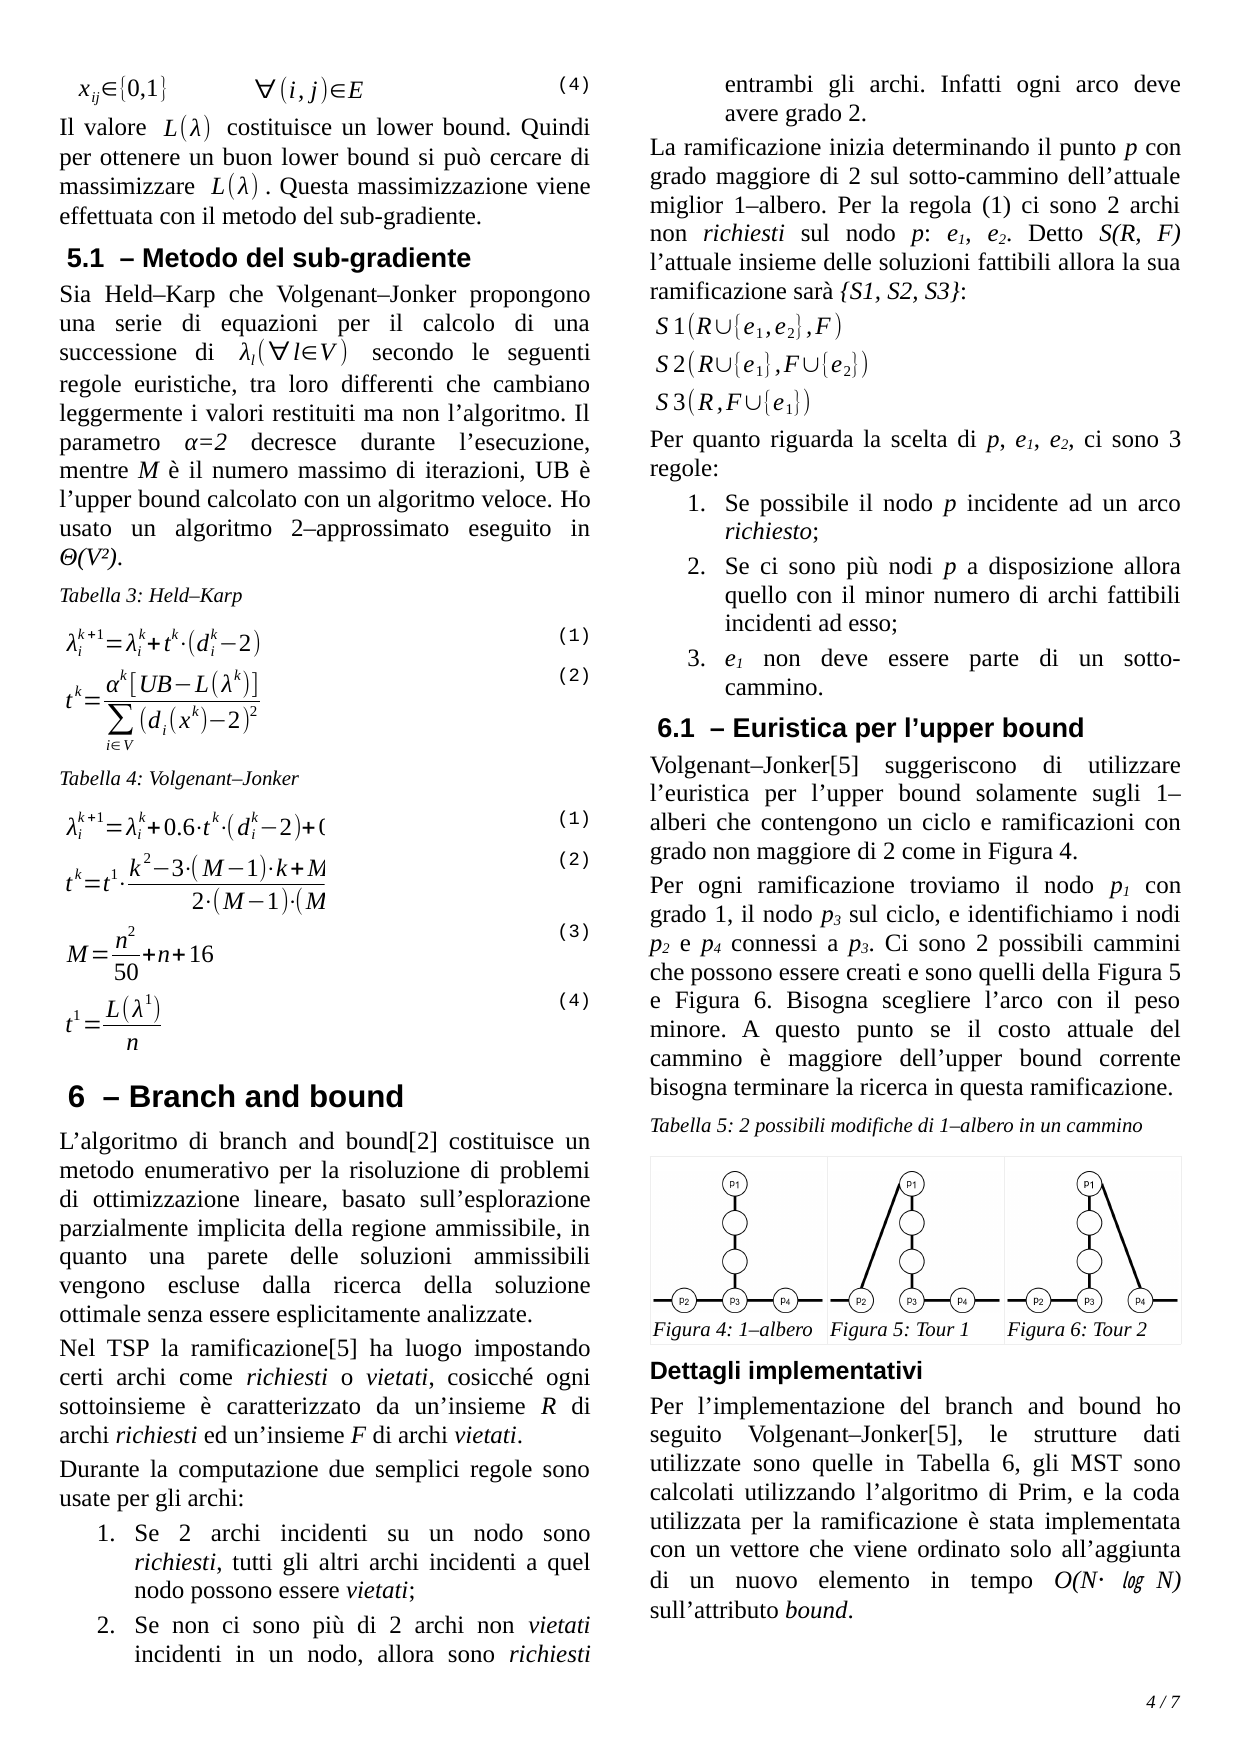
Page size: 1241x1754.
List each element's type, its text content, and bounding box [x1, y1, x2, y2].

table_cell [59, 916, 325, 985]
picture [652, 1171, 824, 1313]
list Se 2 archi incidenti su un nodo sono richiesti, tutti gli altri archi incidenti a quel nodo possono essere vietati; [97, 1518, 591, 1604]
table_cell (4) [414, 69, 591, 106]
text Tabella 3: Held–Karp [59, 583, 591, 607]
text Per l’implementazione del branch and bound ho seguito Volgenant–Jonker[5], le strutture dati utilizzate sono quelle in Tabella 6, gli MST sono calcolati utilizzando l’algoritmo di Prim, e la coda utilizzata per la ramificazione è stata implementata con un vettore che viene ordinato solo all’aggiunta di un nuovo elemento in tempo O(N⋅㏒N) sull’attributo bound. [649, 1391, 1181, 1624]
picture [829, 1171, 1001, 1313]
table_header (1) [325, 619, 591, 660]
table_header [1004, 1150, 1181, 1156]
list Se non ci sono più di 2 archi non vietati incidenti in un nodo, allora sono richiesti [97, 1610, 591, 1668]
table_cell (2) [325, 844, 591, 916]
table_header (1) [325, 803, 591, 844]
text L’algoritmo di branch and bound[2] costituisce un metodo enumerativo per la risoluzione di problemi di ottimizzazione lineare, basato sull’esplorazione parzialmente implicita della regione ammissibile, in quanto una parete delle soluzioni ammissibili vengono escluse dalla ricerca della soluzione ottimale senza essere esplicitamente analizzate. [59, 1126, 591, 1328]
text Per quanto riguarda la scelta di p, e1, e2, ci sono 3 regole: [649, 424, 1181, 482]
table_header [827, 1150, 1004, 1156]
text La ramificazione inizia determinando il punto p con grado maggiore di 2 sul sotto-cammino dell’attuale miglior 1–albero. Per la regola (1) ci sono 2 archi non richiesti sul nodo p: e1, e2. Detto S(R, F) l’attuale insieme delle soluzioni fattibili allora la sua ramificazione sarà {S1, S2, S3}: [649, 132, 1181, 305]
table_header [828, 1157, 1004, 1344]
table_cell [59, 844, 325, 916]
subtitle Dettagli implementativi [649, 1356, 1181, 1385]
table_cell (2) [325, 660, 591, 754]
subtitle Metodo del sub-gradiente [59, 242, 591, 273]
text Volgenant–Jonker[5] suggeriscono di utilizzare l’euristica per l’upper bound solamente sugli 1–alberi che contengono un ciclo e ramificazioni con grado non maggiore di 2 come in Figura 4. [649, 750, 1181, 865]
list e1 non deve essere parte di un sotto-cammino. [687, 643, 1181, 701]
text Sia Held–Karp che Volgenant–Jonker propongono una serie di equazioni per il calcolo di una successione di secondo le seguenti regole euristiche, tra loro differenti che cambiano leggermente i valori restituiti ma non l’algoritmo. Il parametro α=2 decresce durante l’esecuzione, mentre M è il numero massimo di iterazioni, UB è l’upper bound calcolato con un algoritmo veloce. Ho usato un algoritmo 2–approssimato eseguito in Θ(V²). [59, 279, 591, 570]
list Se ci sono più nodi p a disposizione allora quello con il minor numero di archi fattibili incidenti ad esso; [687, 551, 1181, 637]
subtitle Euristica per l’upper bound [649, 712, 1181, 744]
text Tabella 4: Volgenant–Jonker [59, 766, 591, 790]
table_cell [650, 343, 1181, 380]
text Durante la computazione due semplici regole sono usate per gli archi: [59, 1454, 591, 1512]
table_cell [59, 69, 236, 106]
text Il valore costituisce un lower bound. Quindi per ottenere un buon lower bound si può cercare di massimizzare . Questa massimizzazione viene effettuata con il metodo del sub-gradiente. [59, 112, 591, 230]
table_header [650, 1150, 827, 1156]
text Tabella 5: 2 possibili modifiche di 1–albero in un cammino [649, 1113, 1181, 1137]
picture [1007, 1171, 1179, 1313]
table_cell (4) [325, 985, 591, 1055]
table_header [1005, 1157, 1181, 1344]
subtitle Branch and bound [59, 1078, 591, 1114]
table_cell (3) [325, 916, 591, 985]
table_cell [59, 985, 325, 1055]
table_header [650, 305, 1181, 343]
table_header [59, 619, 325, 660]
list Se possibile il nodo p incidente ad un arco richiesto; [687, 488, 1181, 545]
text Per ogni ramificazione troviamo il nodo p1 con grado 1, il nodo p3 sul ciclo, e identifichiamo i nodi p2 e p4 connessi a p3. Ci sono 2 possibili cammini che possono essere creati e sono quelli della Figura 5 e Figura 6. Bisogna scegliere l’arco con il peso minore. A questo punto se il costo attuale del cammino è maggiore dell’upper bound corrente bisogna terminare la ricerca in questa ramificazione. [649, 871, 1181, 1101]
table_header [59, 803, 325, 844]
list entrambi gli archi. Infatti ogni arco deve avere grado 2. [687, 69, 1181, 126]
text Nel TSP la ramificazione[5] ha luogo impostando certi archi come richiesti o vietati, cosicché ogni sottoinsieme è caratterizzato da un’insieme R di archi richiesti ed un’insieme F di archi vietati. [59, 1333, 591, 1448]
table_cell [59, 660, 325, 754]
table_header [651, 1157, 827, 1344]
table_cell [236, 69, 413, 106]
table_cell [650, 380, 1181, 418]
